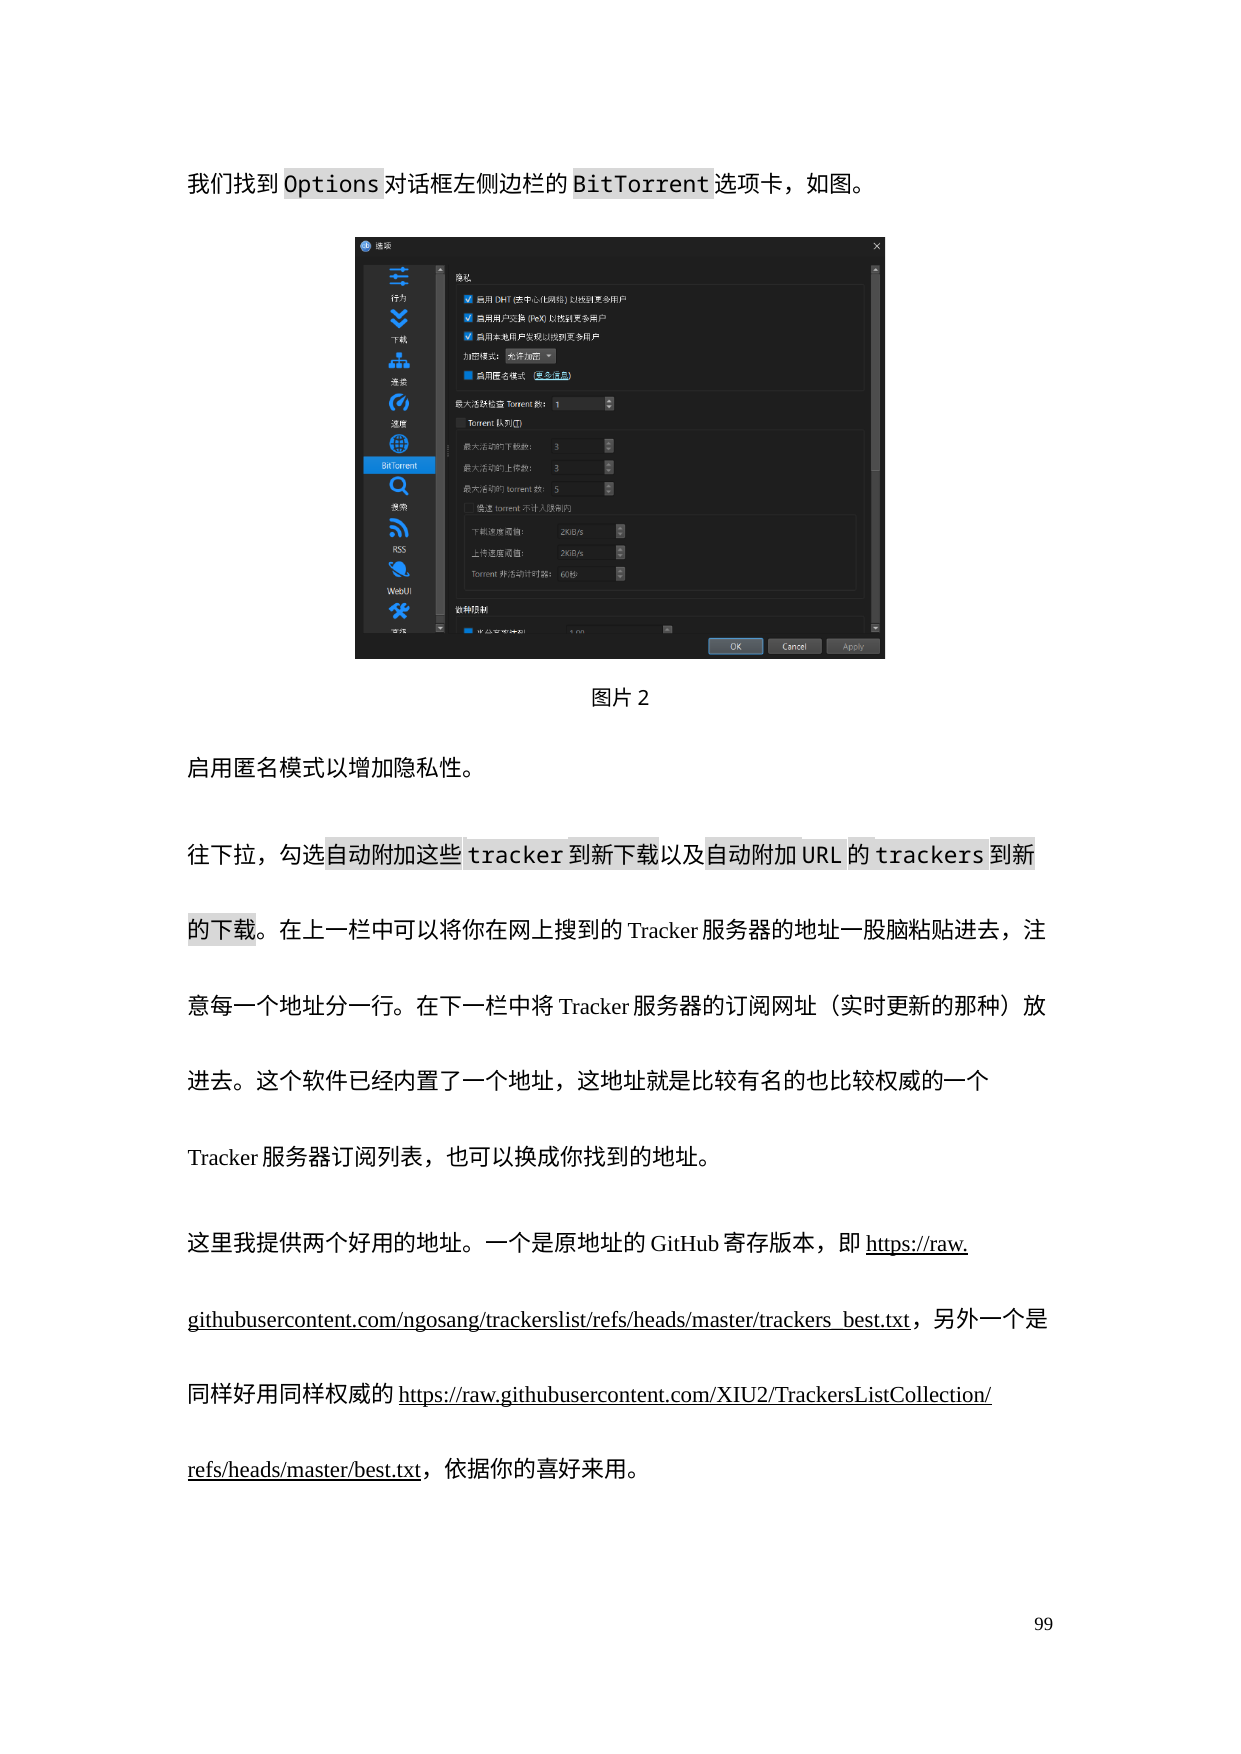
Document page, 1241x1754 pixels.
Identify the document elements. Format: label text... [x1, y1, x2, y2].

text 往下拉，勾选自动附加这些tracker到新下载以及自动附加URL的trackers到新的下载。在上一栏中可以将你在网上搜到的Tracker服务器的地址一股脑粘贴进去，注意每一个地址分一行。在下一栏中将Tracker服务器的订阅网址（实时更新的那种）放进去。这个软件已经内置了一个地址，这地址就是比较有名的也比较权威的一个Tracker服务器订阅列表，也可以换成你找到的地址。 [187, 821, 1053, 1187]
text 启用匿名模式以增加隐私性。 [187, 734, 1053, 799]
picture [355, 237, 886, 659]
text 我们找到Options对话框左侧边栏的BitTorrent选项卡，如图。 [187, 150, 1053, 215]
text 这里我提供两个好用的地址。一个是原地址的GitHub寄存版本，即https://raw. githubusercontent.com/ngosang/trackerslist/refs/heads/master/trackers_best.txt，另外一个是同样好用同样权威的https://raw.githubusercontent.com/XIU2/TrackersListCollection/ refs/heads/master/best.txt，依据你的喜好来用。 [187, 1209, 1053, 1500]
text 图片 2 [187, 680, 1053, 713]
